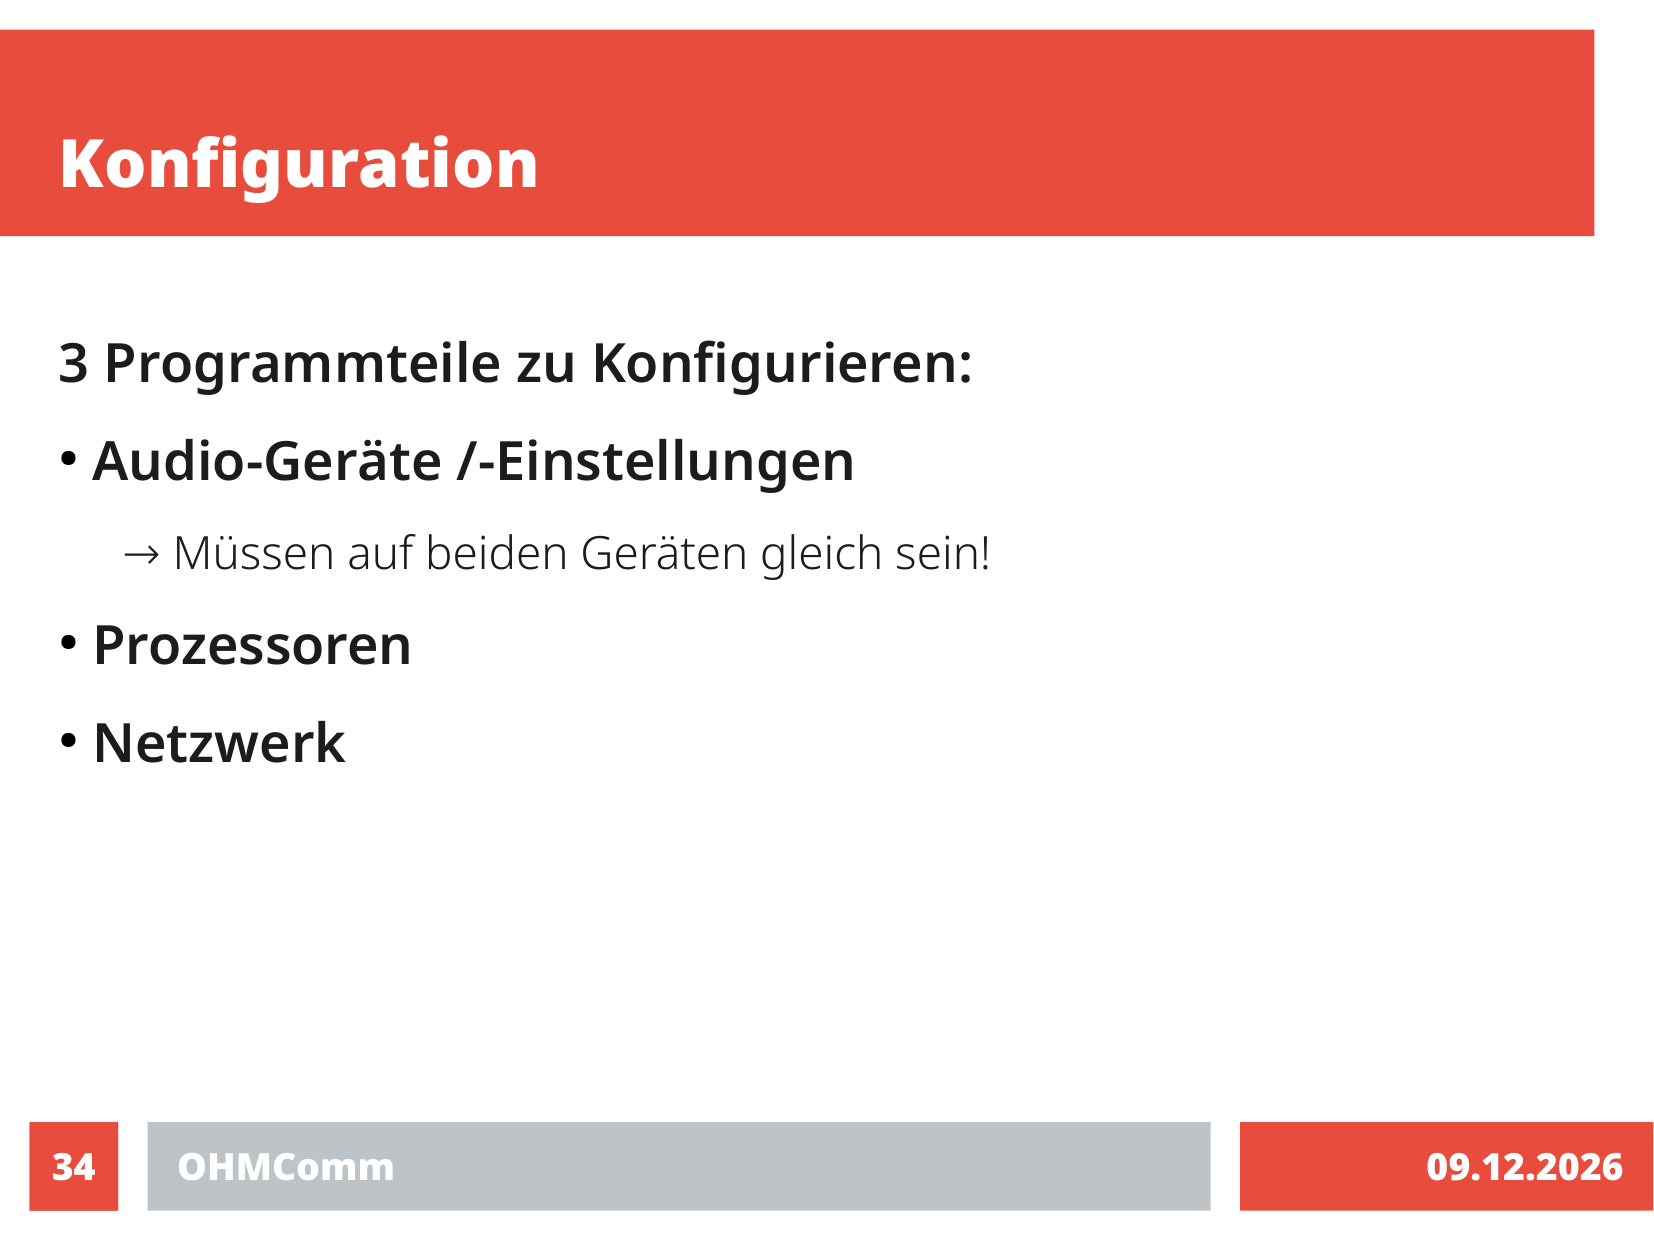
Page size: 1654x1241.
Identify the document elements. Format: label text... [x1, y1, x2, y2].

title Konfiguration [59, 59, 1595, 207]
list 3 Programmteile zu Konfigurieren: Audio-Geräte /-Einstellungen → Müssen auf beiden Geräten gleich sein! Prozessoren Netzwerk [59, 324, 1565, 1093]
